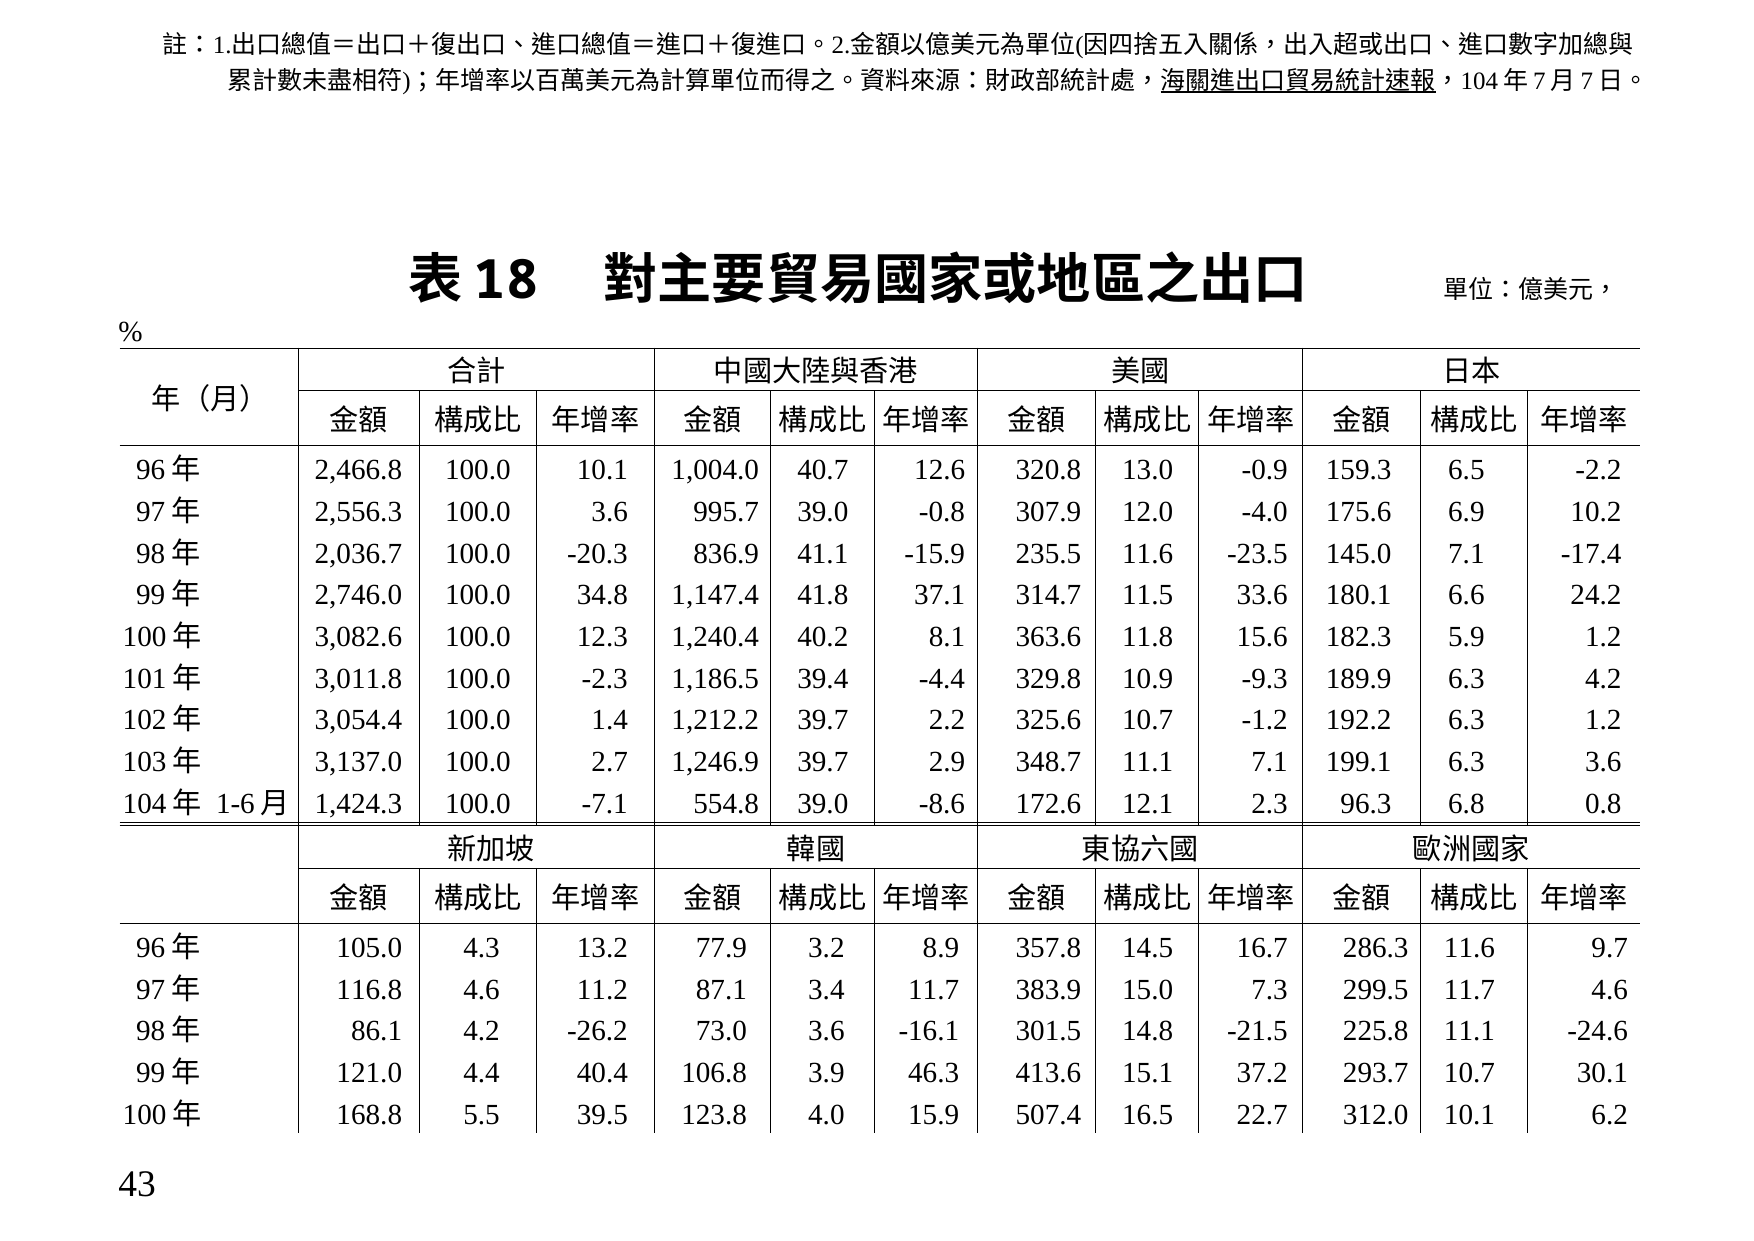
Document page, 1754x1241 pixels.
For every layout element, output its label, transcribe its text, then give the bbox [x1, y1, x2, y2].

table_cell 金額 [1303, 391, 1420, 445]
table_cell 100.0 [420, 613, 536, 655]
table_cell 77.9 [655, 924, 770, 966]
table_cell -15.9 [875, 530, 977, 571]
table_cell 6.5 [1421, 446, 1527, 488]
table_cell -24.6 [1528, 1008, 1640, 1049]
table_cell 1.2 [1528, 613, 1640, 655]
table_cell 年增率 [1199, 391, 1302, 445]
table_cell 3.2 [771, 924, 874, 966]
table_cell 16.7 [1199, 924, 1302, 966]
table_cell -2.3 [537, 655, 654, 696]
table_cell 100年 [120, 1091, 298, 1132]
table_cell 101年 [120, 655, 298, 696]
table_cell 5.5 [420, 1091, 536, 1132]
table_cell 100.0 [420, 446, 536, 488]
table_cell 7.1 [1199, 738, 1302, 780]
table_cell 235.5 [978, 530, 1095, 571]
table_cell 100.0 [420, 571, 536, 613]
table_cell 39.7 [771, 738, 874, 780]
table_cell 100.0 [420, 780, 536, 821]
table_cell 3,054.4 [299, 696, 419, 738]
table_cell 7.1 [1421, 530, 1527, 571]
table_cell [120, 826, 298, 868]
table_cell 15.1 [1096, 1049, 1198, 1091]
table_cell 39.0 [771, 780, 874, 821]
table_cell -0.8 [875, 488, 977, 530]
table_cell 4.3 [420, 924, 536, 966]
table_cell 199.1 [1303, 738, 1420, 780]
table_cell 104年 1-6月 [120, 780, 298, 821]
table_cell 0.8 [1528, 780, 1640, 821]
table_cell 11.1 [1421, 1008, 1527, 1049]
table_cell 46.3 [875, 1049, 977, 1091]
table_cell 7.3 [1199, 966, 1302, 1007]
table_cell 10.1 [537, 446, 654, 488]
table_cell 年增率 [875, 869, 977, 923]
table_cell 4.2 [420, 1008, 536, 1049]
table_cell 175.6 [1303, 488, 1420, 530]
table_cell 8.1 [875, 613, 977, 655]
table_cell 100年 [120, 613, 298, 655]
table_cell 10.7 [1096, 696, 1198, 738]
table_cell 106.8 [655, 1049, 770, 1091]
table_cell 192.2 [1303, 696, 1420, 738]
table_cell 金額 [299, 391, 419, 445]
table_cell 構成比 [1096, 869, 1198, 923]
table_cell 東協六國 [978, 826, 1302, 868]
table_cell -17.4 [1528, 530, 1640, 571]
table_cell 10.1 [1421, 1091, 1527, 1132]
table_cell 39.0 [771, 488, 874, 530]
table_cell 13.0 [1096, 446, 1198, 488]
table_cell 金額 [1303, 869, 1420, 923]
table_cell 1,240.4 [655, 613, 770, 655]
table_cell 1,147.4 [655, 571, 770, 613]
table_cell 172.6 [978, 780, 1095, 821]
table_cell -16.1 [875, 1008, 977, 1049]
table_cell 99年 [120, 1049, 298, 1091]
table_cell -9.3 [1199, 655, 1302, 696]
table_cell 320.8 [978, 446, 1095, 488]
table_cell 6.2 [1528, 1091, 1640, 1132]
table_cell 4.6 [1528, 966, 1640, 1007]
table_header 年（月） [120, 349, 298, 445]
table_header 合計 [299, 349, 654, 390]
table_cell 構成比 [420, 391, 536, 445]
table_cell 12.3 [537, 613, 654, 655]
table_cell -26.2 [537, 1008, 654, 1049]
table_cell 87.1 [655, 966, 770, 1007]
table_cell 159.3 [1303, 446, 1420, 488]
table_cell 3,082.6 [299, 613, 419, 655]
table_cell 構成比 [420, 869, 536, 923]
table_cell 96年 [120, 924, 298, 966]
table_cell 4.2 [1528, 655, 1640, 696]
table_cell 40.2 [771, 613, 874, 655]
table_cell 2.2 [875, 696, 977, 738]
table_cell 98年 [120, 1008, 298, 1049]
table_cell 歐洲國家 [1303, 826, 1640, 868]
table_cell 16.5 [1096, 1091, 1198, 1132]
table_cell 6.3 [1421, 696, 1527, 738]
table_cell 構成比 [771, 391, 874, 445]
table_header 中國大陸與香港 [655, 349, 977, 390]
table_cell 2,556.3 [299, 488, 419, 530]
table_cell -23.5 [1199, 530, 1302, 571]
table_cell 329.8 [978, 655, 1095, 696]
table_cell 1,186.5 [655, 655, 770, 696]
table_cell 3.6 [771, 1008, 874, 1049]
table_cell 73.0 [655, 1008, 770, 1049]
table_cell 金額 [655, 869, 770, 923]
table_cell 293.7 [1303, 1049, 1420, 1091]
table_cell 年增率 [1528, 391, 1640, 445]
table_cell 554.8 [655, 780, 770, 821]
table_cell 3,137.0 [299, 738, 419, 780]
table_cell 189.9 [1303, 655, 1420, 696]
table_cell 100.0 [420, 738, 536, 780]
table_cell 10.2 [1528, 488, 1640, 530]
table_cell 96年 [120, 446, 298, 488]
table_cell 96.3 [1303, 780, 1420, 821]
table_cell 116.8 [299, 966, 419, 1007]
table_cell 1,246.9 [655, 738, 770, 780]
table_cell 15.9 [875, 1091, 977, 1132]
table_cell 9.7 [1528, 924, 1640, 966]
table_cell 1,424.3 [299, 780, 419, 821]
table_cell 金額 [978, 869, 1095, 923]
table_cell 40.7 [771, 446, 874, 488]
table_cell 33.6 [1199, 571, 1302, 613]
table_cell 14.5 [1096, 924, 1198, 966]
table_cell 41.8 [771, 571, 874, 613]
table_cell 100.0 [420, 530, 536, 571]
table_cell 97年 [120, 488, 298, 530]
table_cell 348.7 [978, 738, 1095, 780]
table_cell 2.9 [875, 738, 977, 780]
table_cell 357.8 [978, 924, 1095, 966]
table_cell 123.8 [655, 1091, 770, 1132]
table_cell 12.0 [1096, 488, 1198, 530]
table_cell -7.1 [537, 780, 654, 821]
text 表18 對主要貿易國家或地區之出口 單位：億美元，% [118, 235, 1636, 347]
table_cell 韓國 [655, 826, 977, 868]
table_cell 312.0 [1303, 1091, 1420, 1132]
table_cell 11.7 [875, 966, 977, 1007]
table_header 日本 [1303, 349, 1640, 390]
table_cell 11.1 [1096, 738, 1198, 780]
table_cell -21.5 [1199, 1008, 1302, 1049]
table_cell 14.8 [1096, 1008, 1198, 1049]
table_cell 182.3 [1303, 613, 1420, 655]
table_cell 1,212.2 [655, 696, 770, 738]
table_cell 1,004.0 [655, 446, 770, 488]
table_cell 301.5 [978, 1008, 1095, 1049]
table_cell 構成比 [1421, 869, 1527, 923]
table_cell 金額 [978, 391, 1095, 445]
table_cell 1.4 [537, 696, 654, 738]
table_cell 8.9 [875, 924, 977, 966]
table_cell 99年 [120, 571, 298, 613]
table_cell 4.6 [420, 966, 536, 1007]
table_cell 2.7 [537, 738, 654, 780]
table_cell 995.7 [655, 488, 770, 530]
table_cell 構成比 [1096, 391, 1198, 445]
table_cell 286.3 [1303, 924, 1420, 966]
table_cell 1.2 [1528, 696, 1640, 738]
table_cell 2.3 [1199, 780, 1302, 821]
table_cell 363.6 [978, 613, 1095, 655]
table_cell 97年 [120, 966, 298, 1007]
table_cell 41.1 [771, 530, 874, 571]
table_cell 年增率 [537, 391, 654, 445]
table_cell 168.8 [299, 1091, 419, 1132]
table_cell 11.8 [1096, 613, 1198, 655]
table_cell -4.4 [875, 655, 977, 696]
table_cell 102年 [120, 696, 298, 738]
table_cell 325.6 [978, 696, 1095, 738]
table_cell 3.9 [771, 1049, 874, 1091]
table_cell -4.0 [1199, 488, 1302, 530]
table_cell 年增率 [537, 869, 654, 923]
table_cell 86.1 [299, 1008, 419, 1049]
table_cell -2.2 [1528, 446, 1640, 488]
table_cell 12.1 [1096, 780, 1198, 821]
table_cell 6.3 [1421, 655, 1527, 696]
table_cell 98年 [120, 530, 298, 571]
table_cell 225.8 [1303, 1008, 1420, 1049]
table_cell 2,466.8 [299, 446, 419, 488]
table_cell 39.7 [771, 696, 874, 738]
table_cell -8.6 [875, 780, 977, 821]
table_cell 金額 [299, 869, 419, 923]
table_cell [120, 868, 298, 923]
table_cell 24.2 [1528, 571, 1640, 613]
table_cell 103年 [120, 738, 298, 780]
table_cell 15.0 [1096, 966, 1198, 1007]
table_cell 10.9 [1096, 655, 1198, 696]
table_cell 10.7 [1421, 1049, 1527, 1091]
text 註：1.出口總值＝出口＋復出口、進口總值＝進口＋復進口。2.金額以億美元為單位(因四捨五入關係，出入超或出口、進口數字加總與累計數未盡相符)；年增率以百萬美元為計算單位而得之。資料來源：財政部統計處，海關進出口貿易統計速報，104年7月7日。 [163, 24, 1636, 133]
table_cell 15.6 [1199, 613, 1302, 655]
table_cell 新加坡 [299, 826, 654, 868]
table_cell 年增率 [1199, 869, 1302, 923]
table_cell 40.4 [537, 1049, 654, 1091]
table_cell 100.0 [420, 488, 536, 530]
table_cell 314.7 [978, 571, 1095, 613]
table_cell 年增率 [1528, 869, 1640, 923]
table_cell 11.2 [537, 966, 654, 1007]
table_cell 100.0 [420, 696, 536, 738]
table_cell 145.0 [1303, 530, 1420, 571]
table_cell 13.2 [537, 924, 654, 966]
table_cell 37.2 [1199, 1049, 1302, 1091]
table_cell 34.8 [537, 571, 654, 613]
table_header 美國 [978, 349, 1302, 390]
table_cell 383.9 [978, 966, 1095, 1007]
table_cell -0.9 [1199, 446, 1302, 488]
table_cell 6.9 [1421, 488, 1527, 530]
table_cell 年增率 [875, 391, 977, 445]
table_cell 2,036.7 [299, 530, 419, 571]
table_cell 307.9 [978, 488, 1095, 530]
table_cell 22.7 [1199, 1091, 1302, 1132]
table_cell 105.0 [299, 924, 419, 966]
table_cell 413.6 [978, 1049, 1095, 1091]
table_cell 5.9 [1421, 613, 1527, 655]
table_cell 構成比 [771, 869, 874, 923]
table_cell 6.6 [1421, 571, 1527, 613]
table_cell 3.6 [1528, 738, 1640, 780]
table_cell 11.7 [1421, 966, 1527, 1007]
table_cell 2,746.0 [299, 571, 419, 613]
table_cell 3.4 [771, 966, 874, 1007]
table_cell 30.1 [1528, 1049, 1640, 1091]
table_cell 100.0 [420, 655, 536, 696]
table_cell 11.5 [1096, 571, 1198, 613]
table_cell 37.1 [875, 571, 977, 613]
table_cell 507.4 [978, 1091, 1095, 1132]
table_cell 3,011.8 [299, 655, 419, 696]
table_cell 6.8 [1421, 780, 1527, 821]
table_cell 121.0 [299, 1049, 419, 1091]
table_cell 180.1 [1303, 571, 1420, 613]
table_cell 11.6 [1421, 924, 1527, 966]
table_cell 39.4 [771, 655, 874, 696]
table_cell 4.0 [771, 1091, 874, 1132]
table_cell 299.5 [1303, 966, 1420, 1007]
table_cell 11.6 [1096, 530, 1198, 571]
table_cell 構成比 [1421, 391, 1527, 445]
table_cell 39.5 [537, 1091, 654, 1132]
table_cell -20.3 [537, 530, 654, 571]
table_cell 金額 [655, 391, 770, 445]
table_cell 4.4 [420, 1049, 536, 1091]
table_cell -1.2 [1199, 696, 1302, 738]
table_cell 3.6 [537, 488, 654, 530]
table_cell 12.6 [875, 446, 977, 488]
table_cell 836.9 [655, 530, 770, 571]
table_cell 6.3 [1421, 738, 1527, 780]
